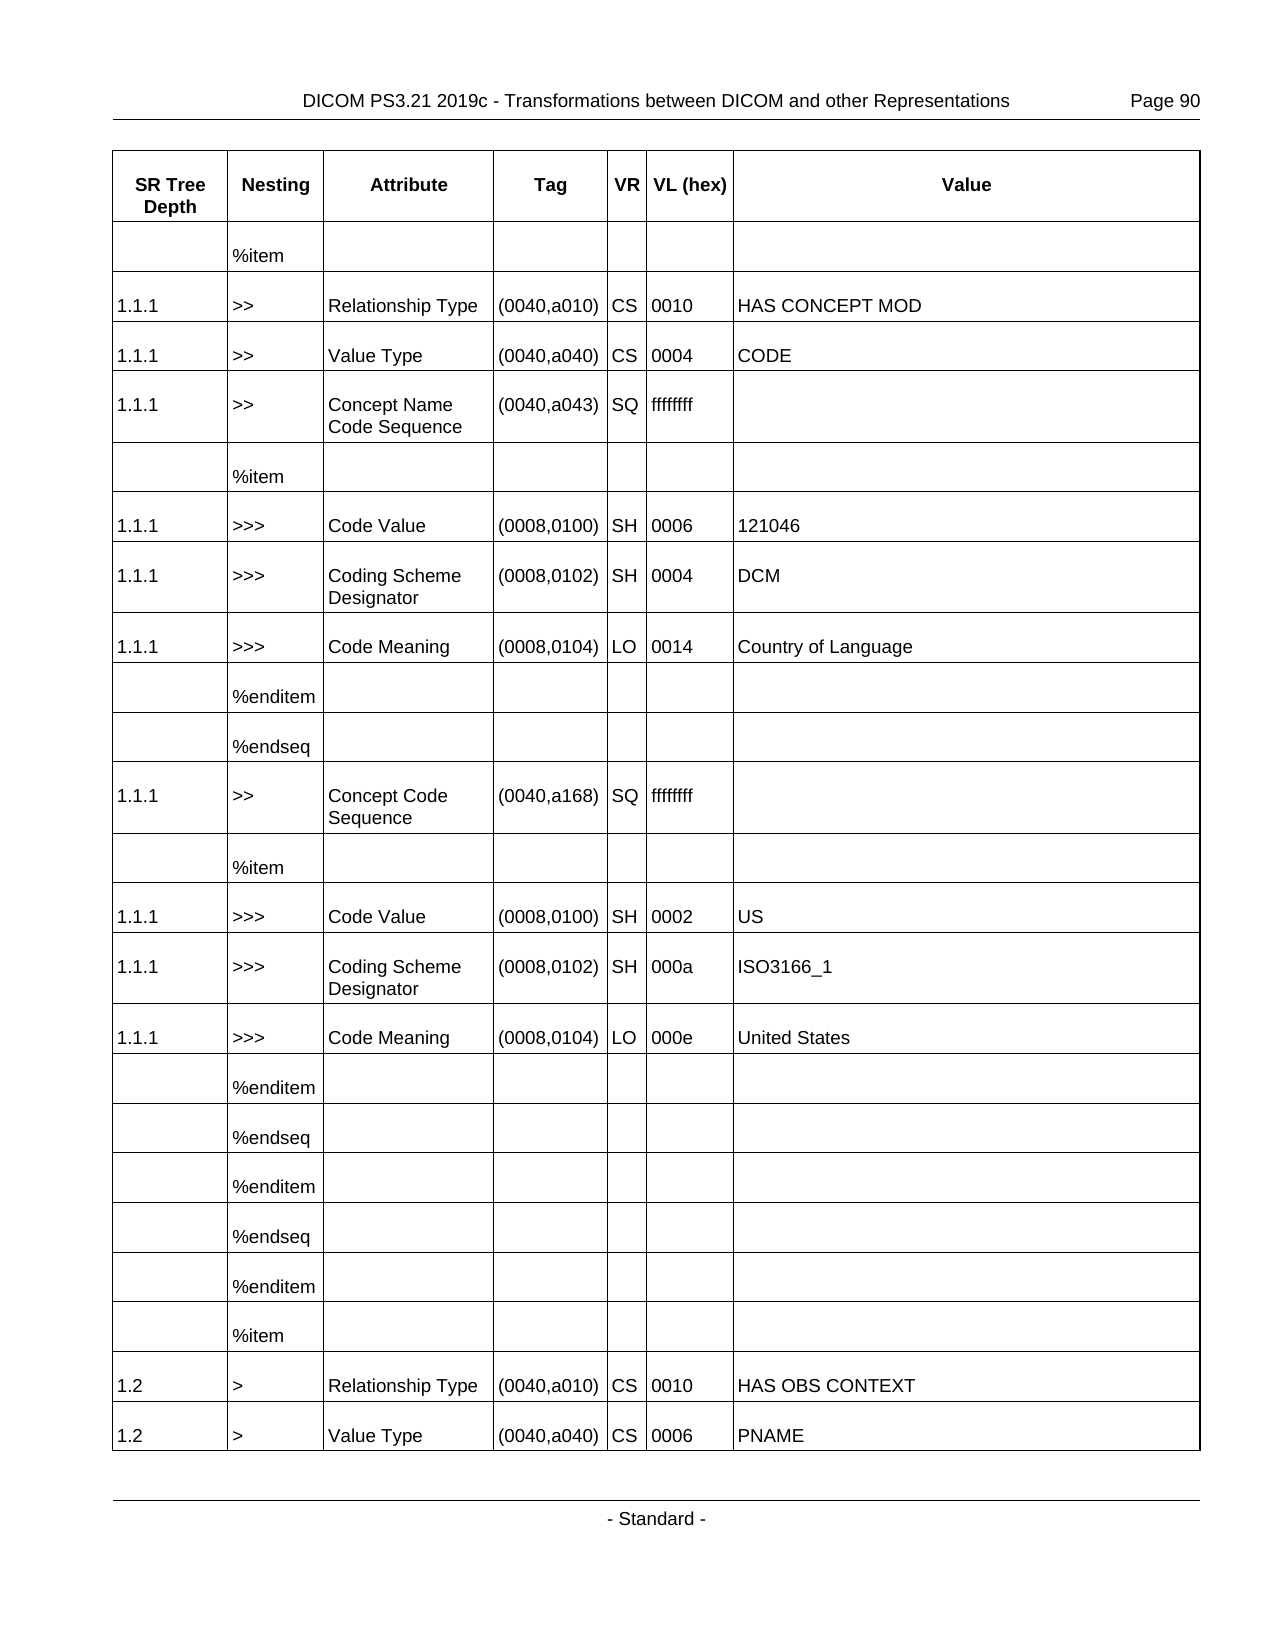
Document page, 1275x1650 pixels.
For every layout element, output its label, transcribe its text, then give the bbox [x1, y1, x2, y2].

table_cell CODE [734, 322, 1199, 370]
table_cell (0008,0100) [494, 492, 607, 541]
table_cell Coding Scheme Designator [324, 542, 493, 612]
table_cell 1.2 [113, 1352, 227, 1401]
table_cell [647, 1253, 733, 1301]
table_cell (0040,a010) [494, 272, 607, 321]
table_cell [494, 1153, 607, 1202]
table_cell Code Value [324, 492, 493, 541]
table_cell SH [608, 492, 646, 541]
table_cell 000e [647, 1004, 733, 1053]
table_cell [113, 1104, 227, 1152]
table_cell 000a [647, 933, 733, 1003]
table_cell >>> [228, 933, 323, 1003]
table_cell %enditem [228, 1153, 323, 1202]
table_cell [113, 1203, 227, 1252]
table_cell [113, 222, 227, 271]
table_cell Value Type [324, 322, 493, 370]
table_cell (0040,a040) [494, 1402, 607, 1450]
table_cell SQ [608, 762, 646, 832]
table_cell [494, 1253, 607, 1301]
table_cell %item [228, 1302, 323, 1351]
table_cell %enditem [228, 663, 323, 712]
table_cell [734, 1253, 1199, 1301]
table_cell 0010 [647, 1352, 733, 1401]
table_cell [734, 1104, 1199, 1152]
table_cell %endseq [228, 1104, 323, 1152]
table_cell [734, 713, 1199, 761]
table_cell [608, 1153, 646, 1202]
table_cell SQ [608, 371, 646, 442]
table_cell > [228, 1352, 323, 1401]
table_cell [324, 713, 493, 761]
table_cell [647, 1104, 733, 1152]
table_header Tag [494, 151, 607, 221]
table_cell CS [608, 272, 646, 321]
table_cell 1.1.1 [113, 762, 227, 832]
table_cell [113, 1153, 227, 1202]
table_cell >>> [228, 542, 323, 612]
table_cell [324, 443, 493, 491]
table_header VR [608, 151, 646, 221]
table_cell Code Meaning [324, 613, 493, 662]
table_cell [324, 1153, 493, 1202]
table_cell [608, 1104, 646, 1152]
table_cell [494, 222, 607, 271]
table_cell (0008,0104) [494, 1004, 607, 1053]
table_cell 1.1.1 [113, 322, 227, 370]
table_cell [608, 1203, 646, 1252]
table_cell 1.1.1 [113, 371, 227, 442]
table_cell [494, 663, 607, 712]
table_cell [734, 1203, 1199, 1252]
table_cell [647, 1203, 733, 1252]
table_cell 1.1.1 [113, 1004, 227, 1053]
table_cell [324, 663, 493, 712]
table_cell [113, 713, 227, 761]
table_cell [494, 1054, 607, 1102]
table_cell Relationship Type [324, 1352, 493, 1401]
table_cell Concept Code Sequence [324, 762, 493, 832]
table_cell %endseq [228, 713, 323, 761]
table_cell %item [228, 443, 323, 491]
table_cell >>> [228, 492, 323, 541]
table_cell >>> [228, 613, 323, 662]
table_cell [734, 443, 1199, 491]
table_cell [647, 443, 733, 491]
table_cell [608, 713, 646, 761]
table_cell [608, 663, 646, 712]
table_cell [494, 443, 607, 491]
table_cell [324, 222, 493, 271]
table_cell [608, 222, 646, 271]
table_cell [113, 663, 227, 712]
table_cell SH [608, 883, 646, 932]
table_cell ffffffff [647, 762, 733, 832]
table_cell [324, 1104, 493, 1152]
table_cell [113, 1253, 227, 1301]
table_cell [608, 1302, 646, 1351]
table_cell [608, 1253, 646, 1301]
table_cell [494, 713, 607, 761]
table_cell 1.2 [113, 1402, 227, 1450]
table_cell [113, 834, 227, 882]
table_header Attribute [324, 151, 493, 221]
table_cell Country of Language [734, 613, 1199, 662]
table_cell [647, 1054, 733, 1102]
table_header SR Tree Depth [113, 151, 227, 221]
table_cell (0040,a010) [494, 1352, 607, 1401]
table_cell [324, 1203, 493, 1252]
table_cell [494, 834, 607, 882]
table_cell CS [608, 1352, 646, 1401]
table_cell %enditem [228, 1054, 323, 1102]
table_cell 0004 [647, 322, 733, 370]
table_cell >> [228, 322, 323, 370]
table_cell [324, 834, 493, 882]
table_cell [494, 1203, 607, 1252]
table_header VL (hex) [647, 151, 733, 221]
table_cell [734, 1054, 1199, 1102]
table_cell (0040,a040) [494, 322, 607, 370]
table_cell CS [608, 1402, 646, 1450]
table_cell (0008,0100) [494, 883, 607, 932]
table_cell [113, 1302, 227, 1351]
table_cell 1.1.1 [113, 933, 227, 1003]
table_cell [734, 834, 1199, 882]
table_cell (0040,a168) [494, 762, 607, 832]
table_cell 0006 [647, 1402, 733, 1450]
table_header Value [734, 151, 1199, 221]
table_cell [734, 1153, 1199, 1202]
table_cell 0002 [647, 883, 733, 932]
table_cell CS [608, 322, 646, 370]
table_cell Concept Name Code Sequence [324, 371, 493, 442]
table_cell (0040,a043) [494, 371, 607, 442]
table_cell >> [228, 371, 323, 442]
table_cell [734, 762, 1199, 832]
table_cell 1.1.1 [113, 272, 227, 321]
table_cell %enditem [228, 1253, 323, 1301]
table_cell [734, 663, 1199, 712]
table_cell Relationship Type [324, 272, 493, 321]
table_cell >> [228, 272, 323, 321]
table_cell ffffffff [647, 371, 733, 442]
table_cell [324, 1253, 493, 1301]
table_cell > [228, 1402, 323, 1450]
table_cell [608, 443, 646, 491]
table_cell Code Meaning [324, 1004, 493, 1053]
table_cell [647, 1153, 733, 1202]
table_cell %endseq [228, 1203, 323, 1252]
table_cell [324, 1302, 493, 1351]
table_cell HAS OBS CONTEXT [734, 1352, 1199, 1401]
table_cell 1.1.1 [113, 883, 227, 932]
table_cell DCM [734, 542, 1199, 612]
table_cell [734, 1302, 1199, 1351]
table_cell >>> [228, 883, 323, 932]
table_cell (0008,0104) [494, 613, 607, 662]
table_cell [734, 222, 1199, 271]
table_cell 0006 [647, 492, 733, 541]
table_cell HAS CONCEPT MOD [734, 272, 1199, 321]
table_cell [324, 1054, 493, 1102]
table_cell SH [608, 542, 646, 612]
table_cell 1.1.1 [113, 613, 227, 662]
table_cell 0014 [647, 613, 733, 662]
table_cell [647, 1302, 733, 1351]
table_cell Code Value [324, 883, 493, 932]
table_cell [647, 834, 733, 882]
table_cell US [734, 883, 1199, 932]
table_cell [608, 834, 646, 882]
table_cell [608, 1054, 646, 1102]
table_cell 0004 [647, 542, 733, 612]
table_cell LO [608, 613, 646, 662]
table_cell [734, 371, 1199, 442]
table_cell ISO3166_1 [734, 933, 1199, 1003]
table_cell 1.1.1 [113, 492, 227, 541]
table_cell 1.1.1 [113, 542, 227, 612]
table_cell United States [734, 1004, 1199, 1053]
table_cell >>> [228, 1004, 323, 1053]
table_cell %item [228, 834, 323, 882]
table_cell %item [228, 222, 323, 271]
table_cell [494, 1104, 607, 1152]
table_cell [647, 222, 733, 271]
table_cell 121046 [734, 492, 1199, 541]
table_header Nesting [228, 151, 323, 221]
table_cell >> [228, 762, 323, 832]
table_cell [113, 1054, 227, 1102]
table_cell LO [608, 1004, 646, 1053]
table_cell [494, 1302, 607, 1351]
table_cell [647, 713, 733, 761]
table_cell (0008,0102) [494, 542, 607, 612]
table_cell (0008,0102) [494, 933, 607, 1003]
table_cell Value Type [324, 1402, 493, 1450]
table_cell [647, 663, 733, 712]
table_cell 0010 [647, 272, 733, 321]
table_cell PNAME [734, 1402, 1199, 1450]
table_cell Coding Scheme Designator [324, 933, 493, 1003]
table_cell SH [608, 933, 646, 1003]
table_cell [113, 443, 227, 491]
